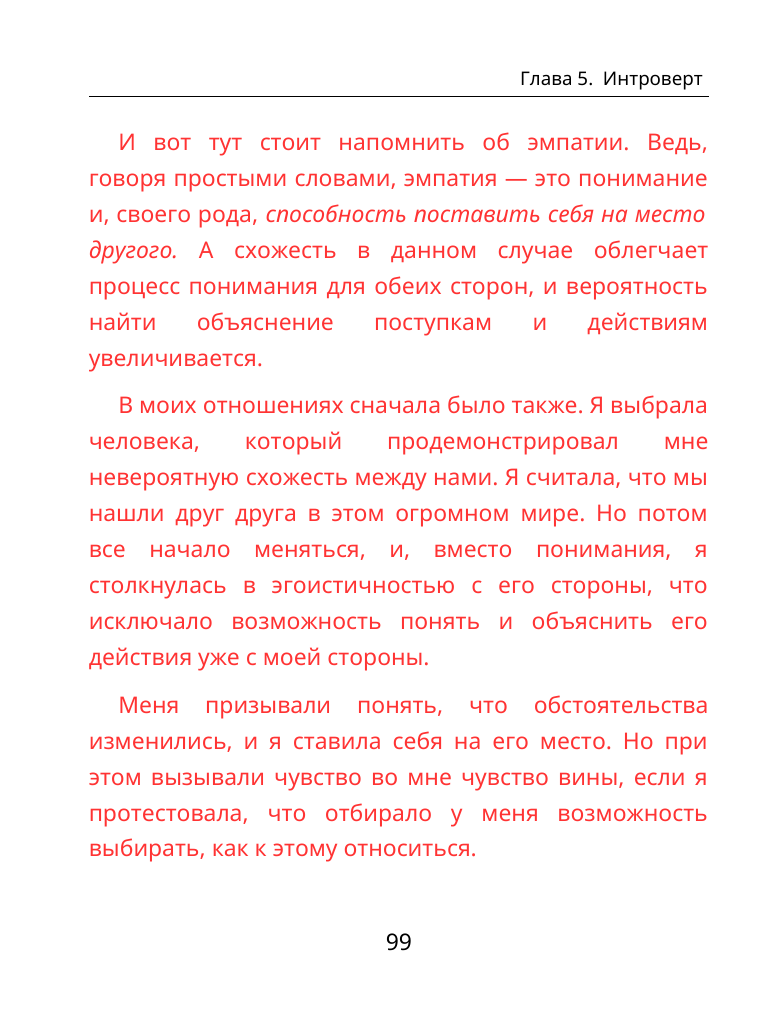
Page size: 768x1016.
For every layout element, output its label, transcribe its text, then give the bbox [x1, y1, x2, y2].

text И вот тут стоит напомнить об эмпатии. Ведь, говоря простыми словами, эмпатия — это понимание и, своего рода, способность поставить себя на место другого. А схожесть в данном случае облегчает процесс понимания для обеих сторон, и вероятность найти объяснение поступкам и действиям увеличивается. [88, 126, 709, 373]
text В моих отношениях сначала было также. Я выбрала человека, который продемонстрировал мне невероятную схожесть между нами. Я считала, что мы нашли друг друга в этом огромном мире. Но потом все начало меняться, и, вместо понимания, я столкнулась в эгоистичностью с его стороны, что исключало возможность понять и объяснить его действия уже с моей стороны. [88, 389, 709, 672]
text Меня призывали понять, что обстоятельства изменились, и я ставила себя на его место. Но при этом вызывали чувство во мне чувство вины, если я протестовала, что отбирало у меня возможность выбирать, как к этому относиться. [88, 689, 709, 864]
